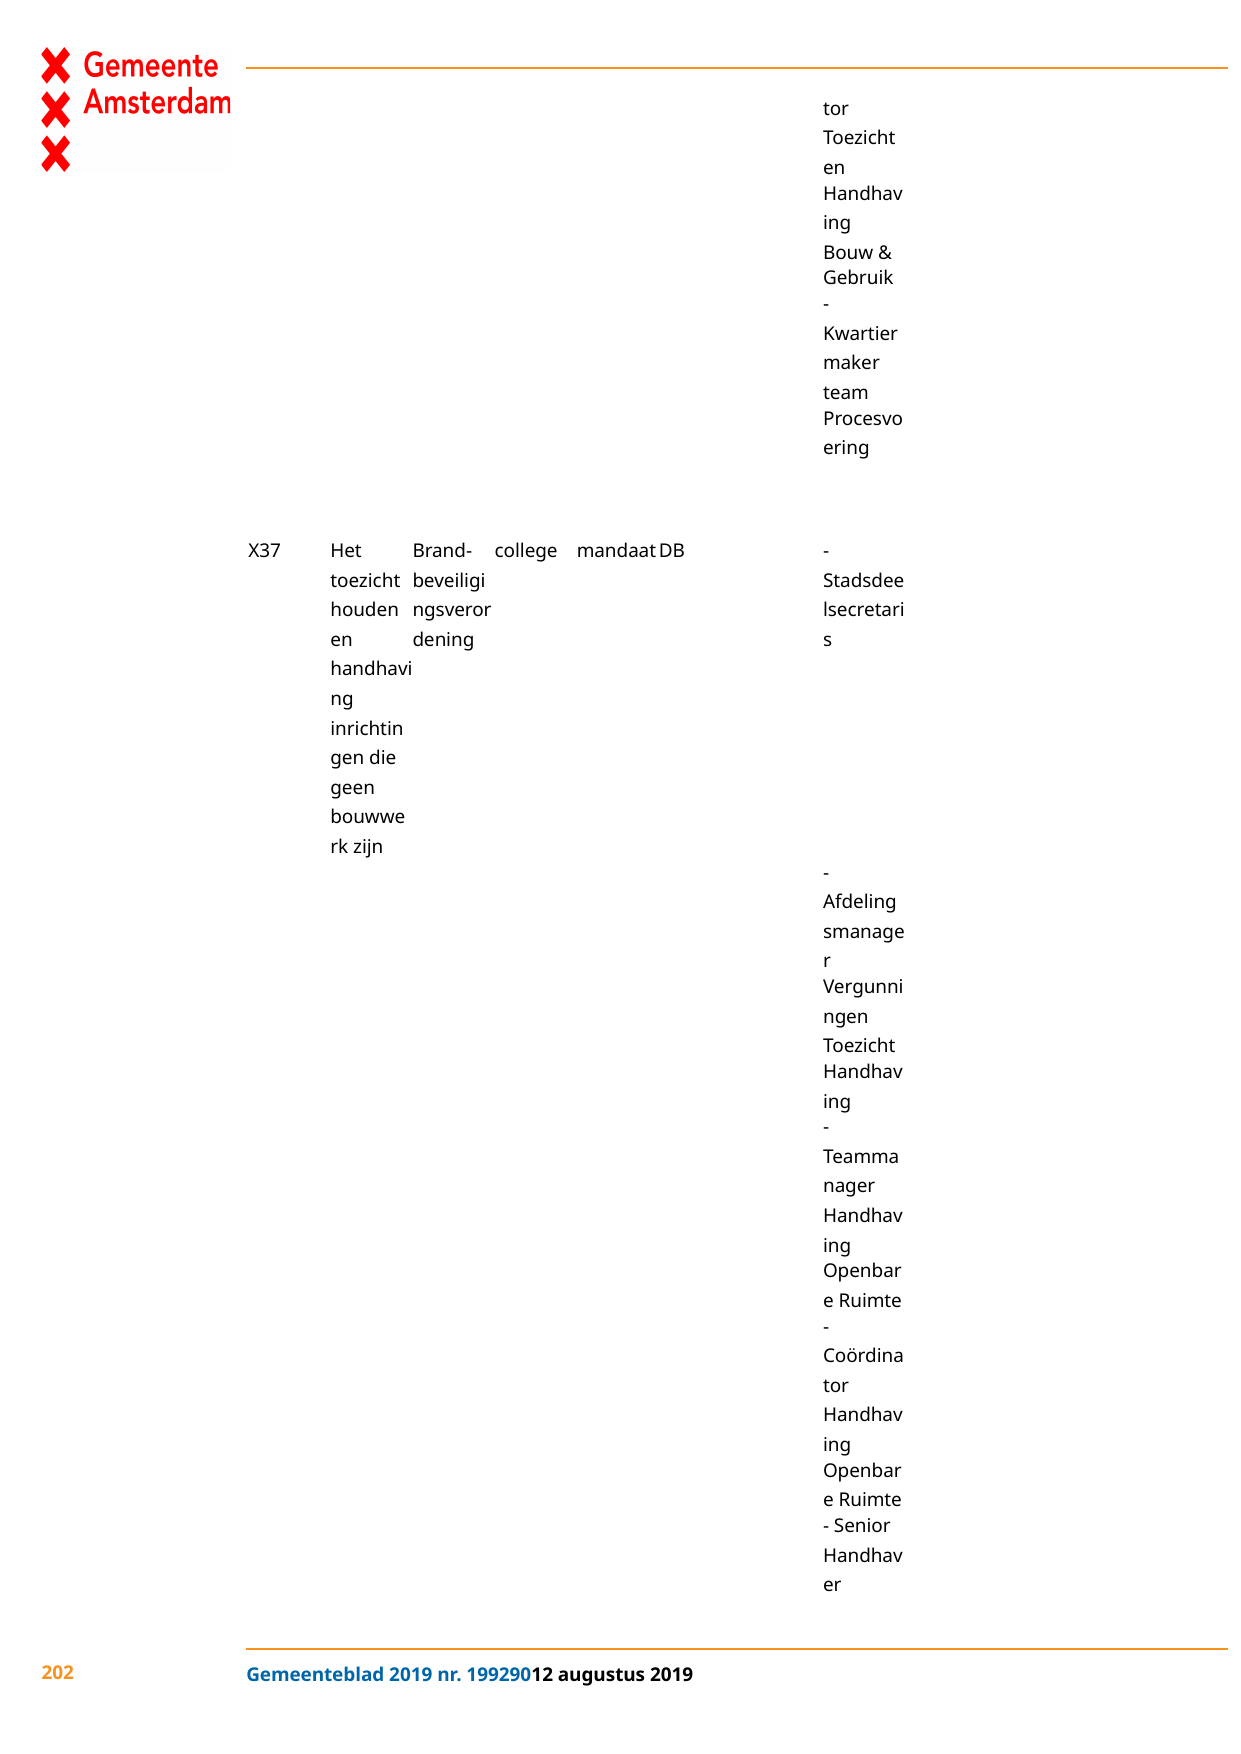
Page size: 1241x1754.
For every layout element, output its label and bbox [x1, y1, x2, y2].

picture [41, 47, 231, 172]
